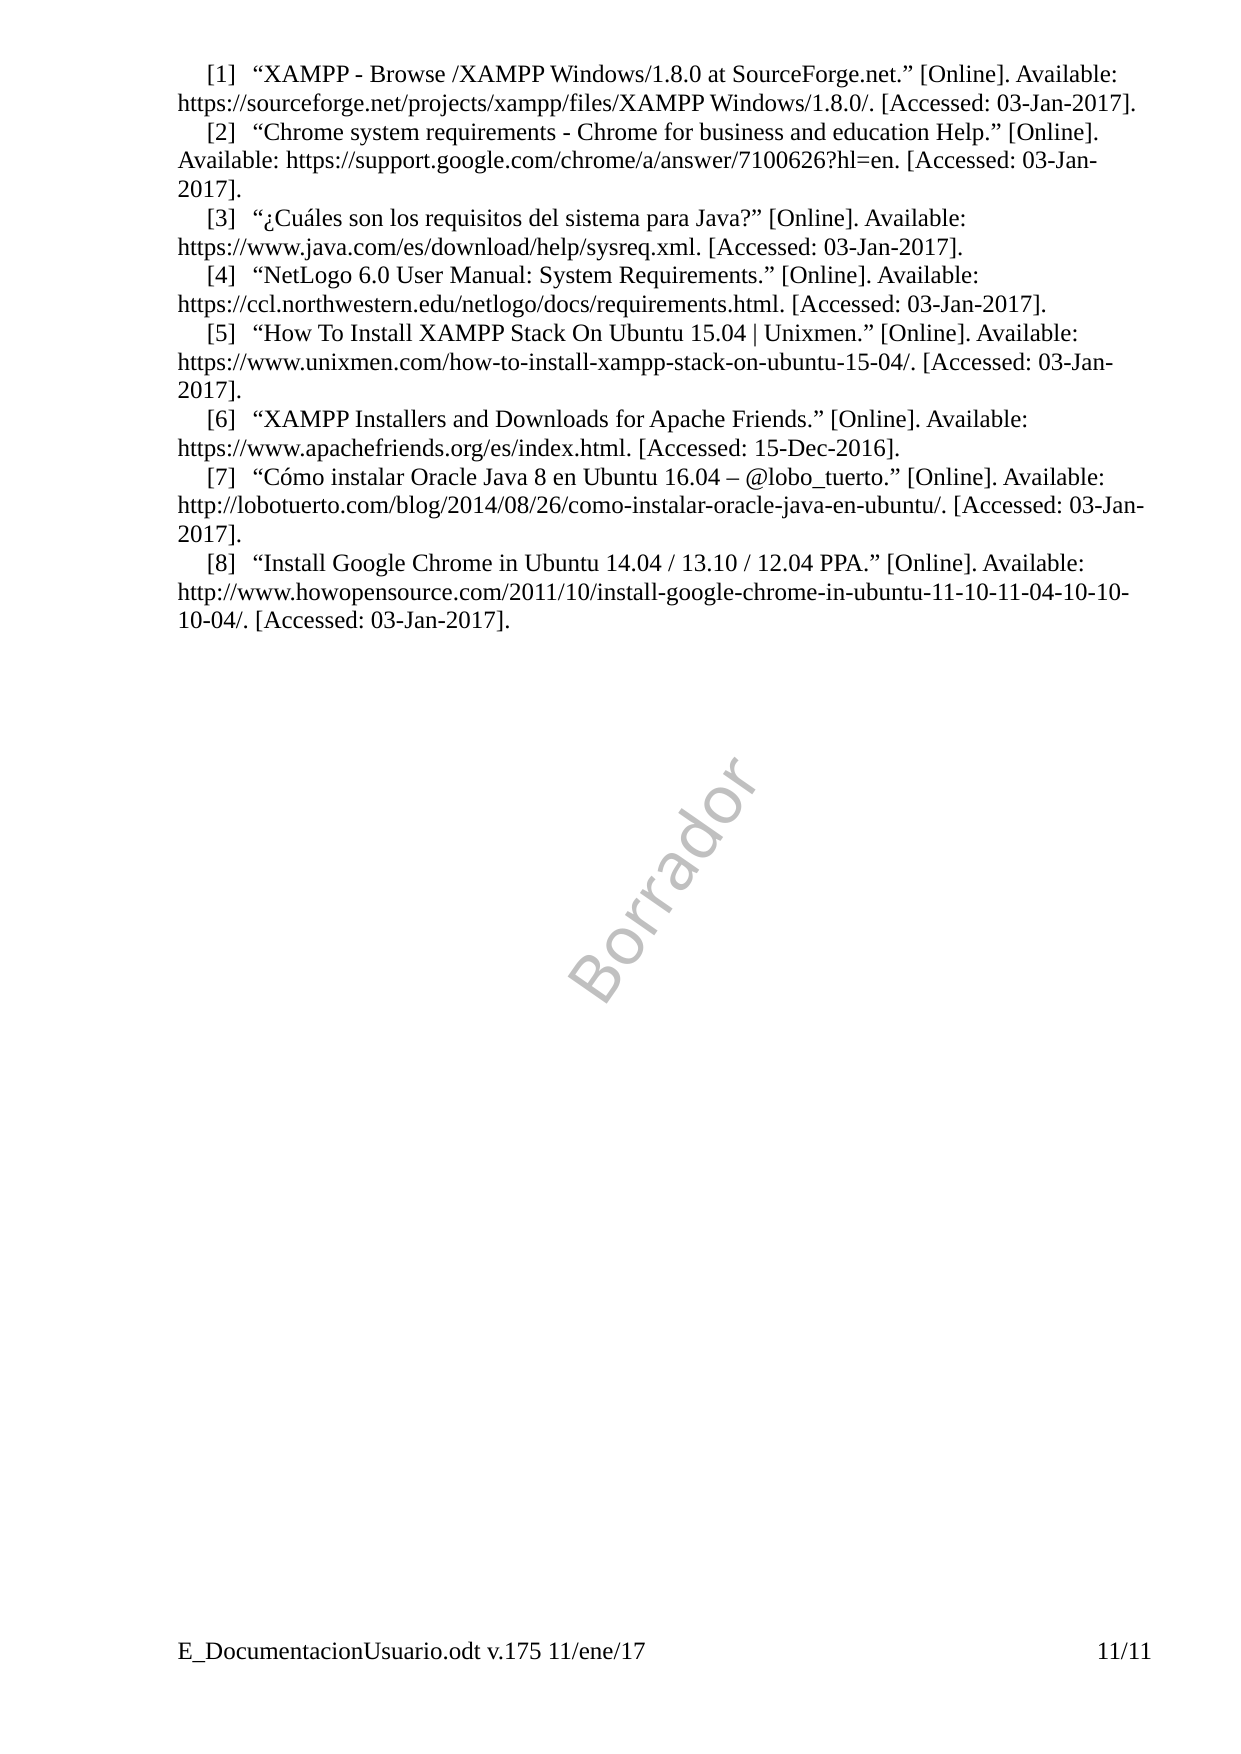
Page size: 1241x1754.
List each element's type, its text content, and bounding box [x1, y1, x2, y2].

text [2] “Chrome system requirements - Chrome for business and education Help.” [Online]. Available: https://support.google.com/chrome/a/answer/7100626?hl=en. [Accessed: 03-Jan-2017]. [177, 117, 1152, 203]
text [5] “How To Install XAMPP Stack On Ubuntu 15.04 | Unixmen.” [Online]. Available: https://www.unixmen.com/how-to-install-xampp-stack-on-ubuntu-15-04/. [Accessed: 03-Jan-2017]. [177, 318, 1152, 404]
text [8] “Install Google Chrome in Ubuntu 14.04 / 13.10 / 12.04 PPA.” [Online]. Available: http://www.howopensource.com/2011/10/install-google-chrome-in-ubuntu-11-10-11-04-10-10-10-04/. [Accessed: 03-Jan-2017]. [177, 548, 1152, 634]
text [3] “¿Cuáles son los requisitos del sistema para Java?” [Online]. Available: https://www.java.com/es/download/help/sysreq.xml. [Accessed: 03-Jan-2017]. [177, 203, 1152, 260]
text [1] “XAMPP - Browse /XAMPP Windows/1.8.0 at SourceForge.net.” [Online]. Available: https://sourceforge.net/projects/xampp/files/XAMPP Windows/1.8.0/. [Accessed: 03-Jan-2017]. [177, 59, 1152, 117]
text [6] “XAMPP Installers and Downloads for Apache Friends.” [Online]. Available: https://www.apachefriends.org/es/index.html. [Accessed: 15-Dec-2016]. [177, 404, 1152, 462]
text [4] “NetLogo 6.0 User Manual: System Requirements.” [Online]. Available: https://ccl.northwestern.edu/netlogo/docs/requirements.html. [Accessed: 03-Jan-2017]. [177, 260, 1152, 318]
text [7] “Cómo instalar Oracle Java 8 en Ubuntu 16.04 – @lobo_tuerto.” [Online]. Available: http://lobotuerto.com/blog/2014/08/26/como-instalar-oracle-java-en-ubuntu/. [Accessed: 03-Jan-2017]. [177, 462, 1152, 548]
